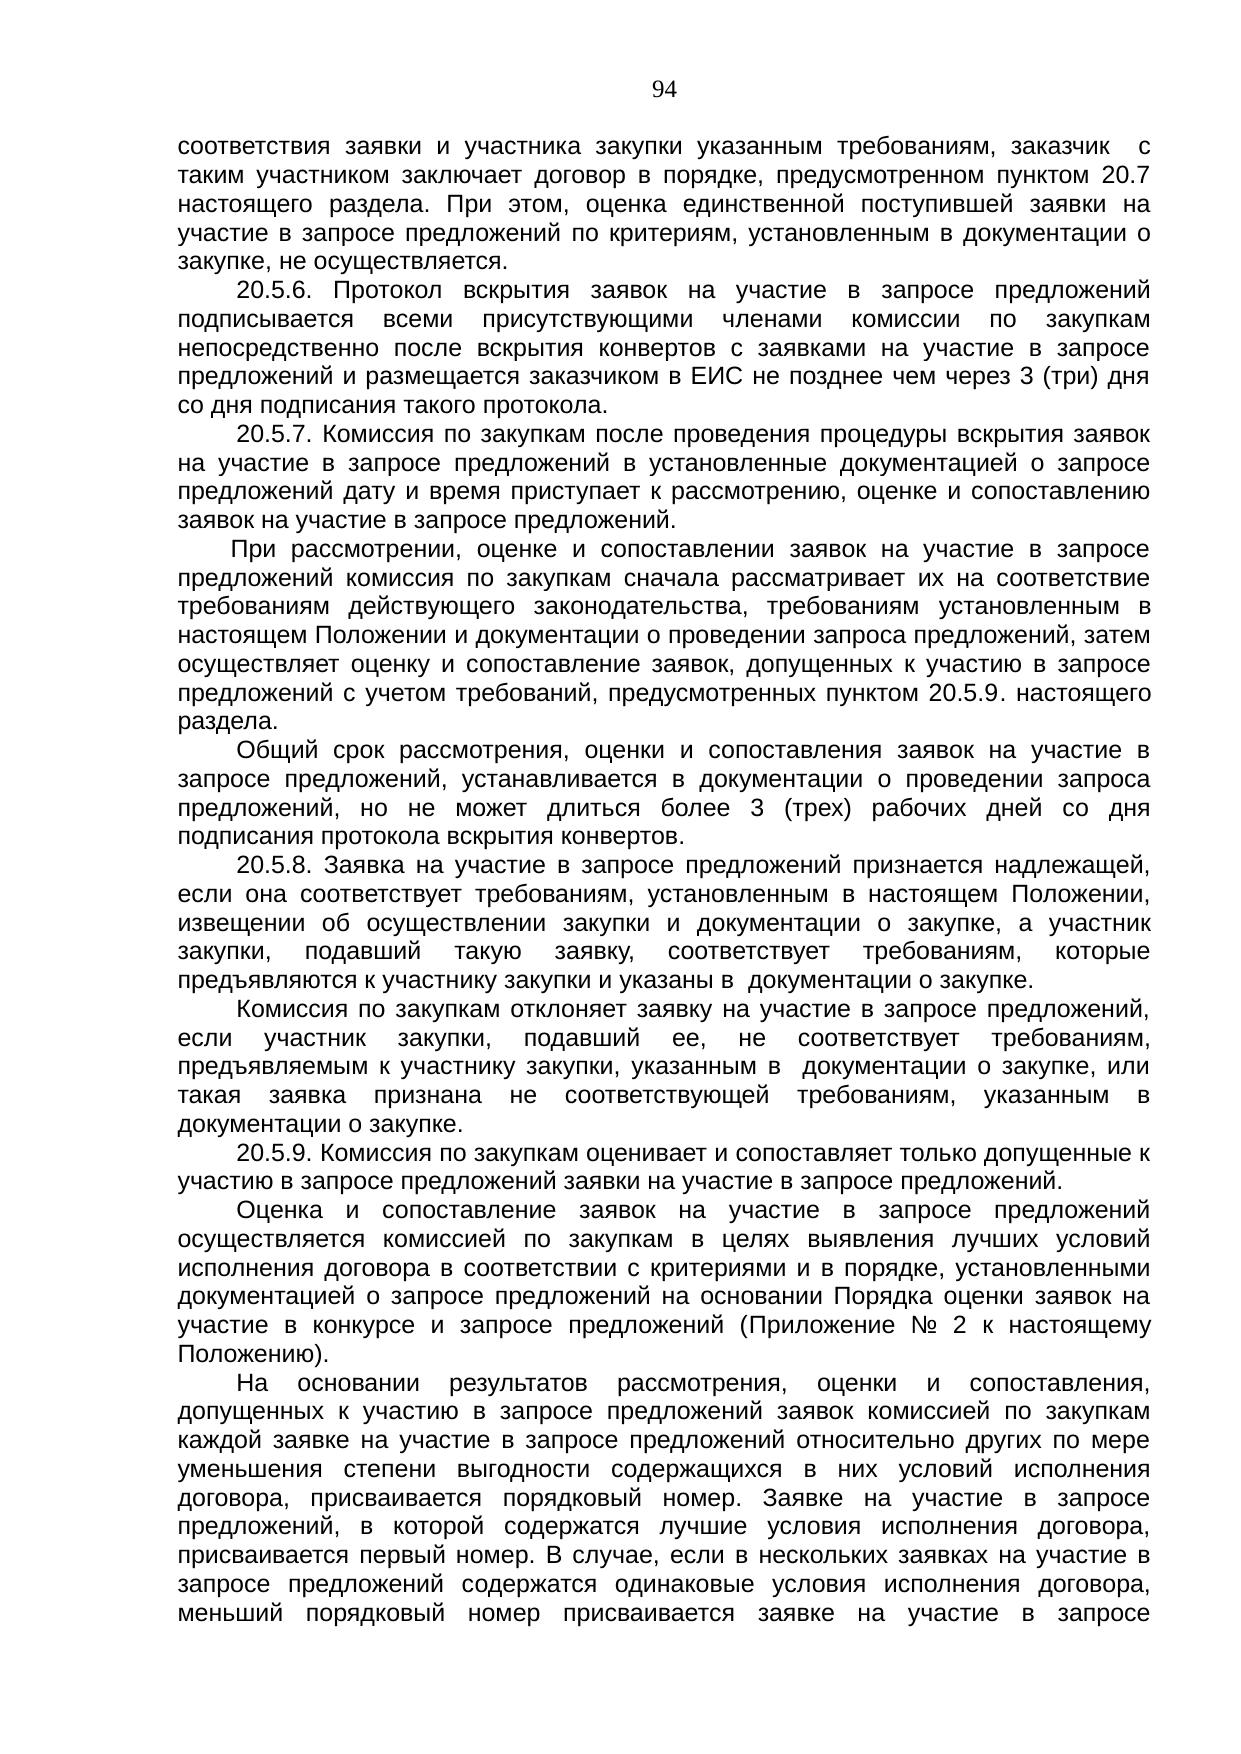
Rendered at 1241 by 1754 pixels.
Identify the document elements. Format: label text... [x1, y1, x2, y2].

text 20.5.9. Комиссия по закупкам оценивает и сопоставляет только допущенные к участию в запросе предложений заявки на участие в запросе предложений. [177, 1138, 1152, 1195]
text соответствия заявки и участника закупки указанным требованиям, заказчик с таким участником заключает договор в порядке, предусмотренном пунктом 20.7 настоящего раздела. При этом, оценка единственной поступившей заявки на участие в запросе предложений по критериям, установленным в документации о закупке, не осуществляется. [177, 131, 1152, 275]
text Общий срок рассмотрения, оценки и сопоставления заявок на участие в запросе предложений, устанавливается в документации о проведении запроса предложений, но не может длиться более 3 (трех) рабочих дней со дня подписания протокола вскрытия конвертов. [177, 735, 1152, 850]
text Оценка и сопоставление заявок на участие в запросе предложений осуществляется комиссией по закупкам в целях выявления лучших условий исполнения договора в соответствии с критериями и в порядке, установленными документацией о запросе предложений на основании Порядка оценки заявок на участие в конкурсе и запросе предложений (Приложение № 2 к настоящему Положению). [177, 1195, 1152, 1368]
text Комиссия по закупкам отклоняет заявку на участие в запросе предложений, если участник закупки, подавший ее, не соответствует требованиям, предъявляемым к участнику закупки, указанным в документации о закупке, или такая заявка признана не соответствующей требованиям, указанным в документации о закупке. [177, 994, 1152, 1138]
text На основании результатов рассмотрения, оценки и сопоставления, допущенных к участию в запросе предложений заявок комиссией по закупкам каждой заявке на участие в запросе предложений относительно других по мере уменьшения степени выгодности содержащихся в них условий исполнения договора, присваивается порядковый номер. Заявке на участие в запросе предложений, в которой содержатся лучшие условия исполнения договора, присваивается первый номер. В случае, если в нескольких заявках на участие в запросе предложений содержатся одинаковые условия исполнения договора, меньший порядковый номер присваивается заявке на участие в запросе [177, 1368, 1152, 1626]
text 20.5.7. Комиссия по закупкам после проведения процедуры вскрытия заявок на участие в запросе предложений в установленные документацией о запросе предложений дату и время приступает к рассмотрению, оценке и сопоставлению заявок на участие в запросе предложений. [177, 419, 1152, 534]
text 20.5.8. Заявка на участие в запросе предложений признается надлежащей, если она соответствует требованиям, установленным в настоящем Положении, извещении об осуществлении закупки и документации о закупке, а участник закупки, подавший такую заявку, соответствует требованиям, которые предъявляются к участнику закупки и указаны в документации о закупке. [177, 850, 1152, 994]
text При рассмотрении, оценке и сопоставлении заявок на участие в запросе предложений комиссия по закупкам сначала рассматривает их на соответствие требованиям действующего законодательства, требованиям установленным в настоящем Положении и документации о проведении запроса предложений, затем осуществляет оценку и сопоставление заявок, допущенных к участию в запросе предложений с учетом требований, предусмотренных пунктом 20.5.9. настоящего раздела. [177, 534, 1152, 735]
text 20.5.6. Протокол вскрытия заявок на участие в запросе предложений подписывается всеми присутствующими членами комиссии по закупкам непосредственно после вскрытия конвертов с заявками на участие в запросе предложений и размещается заказчиком в ЕИС не позднее чем через 3 (три) дня со дня подписания такого протокола. [177, 275, 1152, 419]
